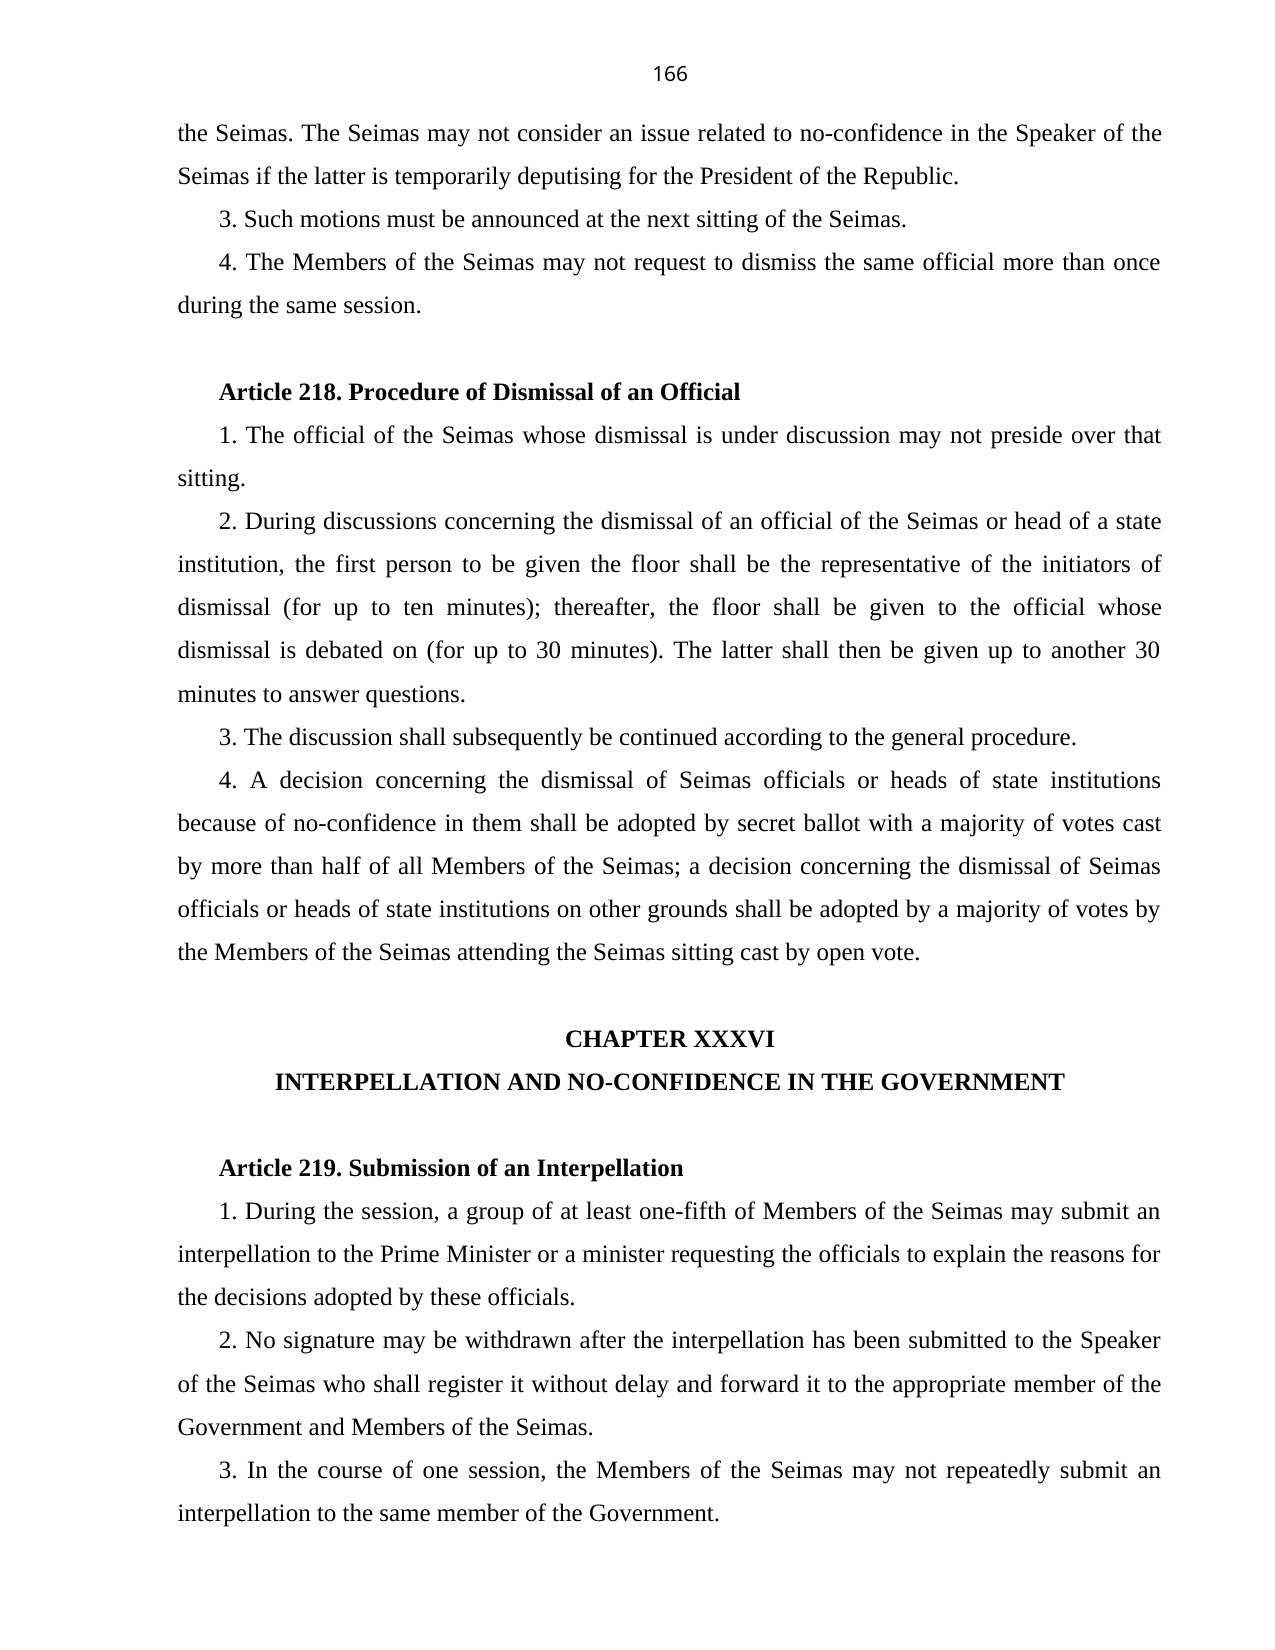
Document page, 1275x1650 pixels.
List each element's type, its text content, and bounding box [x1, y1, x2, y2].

text 1. During the session, a group of at least one-fifth of Members of the Seimas may submit an interpellation to the Prime Minister or a minister requesting the officials to explain the reasons for the decisions adopted by these officials. [177, 1196, 1163, 1311]
text 3. Such motions must be announced at the next sitting of the Seimas. [177, 204, 1163, 233]
text Chapter XXXVI [177, 1024, 1163, 1052]
text Article 219. Submission of an Interpellation [177, 1153, 1163, 1182]
text INTERPELLATION AND NO-CONFIDENCE IN THE GOVERNMENT [177, 1067, 1163, 1096]
text 4. A decision concerning the dismissal of Seimas officials or heads of state institutions because of no-confidence in them shall be adopted by secret ballot with a majority of votes cast by more than half of all Members of the Seimas; a decision concerning the dismissal of Seimas officials or heads of state institutions on other grounds shall be adopted by a majority of votes by the Members of the Seimas attending the Seimas sitting cast by open vote. [177, 765, 1163, 966]
text 2. No signature may be withdrawn after the interpellation has been submitted to the Speaker of the Seimas who shall register it without delay and forward it to the appropriate member of the Government and Members of the Seimas. [177, 1326, 1163, 1441]
text 2. During discussions concerning the dismissal of an official of the Seimas or head of a state institution, the first person to be given the floor shall be the representative of the initiators of dismissal (for up to ten minutes); thereafter, the floor shall be given to the official whose dismissal is debated on (for up to 30 minutes). The latter shall then be given up to another 30 minutes to answer questions. [177, 506, 1163, 707]
text 3. In the course of one session, the Members of the Seimas may not repeatedly submit an interpellation to the same member of the Government. [177, 1455, 1163, 1527]
text 3. The discussion shall subsequently be continued according to the general procedure. [177, 722, 1163, 751]
text 4. The Members of the Seimas may not request to dismiss the same official more than once during the same session. [177, 247, 1163, 319]
text the Seimas. The Seimas may not consider an issue related to no-confidence in the Speaker of the Seimas if the latter is temporarily deputising for the President of the Republic. [177, 118, 1163, 190]
text Article 218. Procedure of Dismissal of an Official [177, 377, 1163, 406]
text 1. The official of the Seimas whose dismissal is under discussion may not preside over that sitting. [177, 420, 1163, 492]
